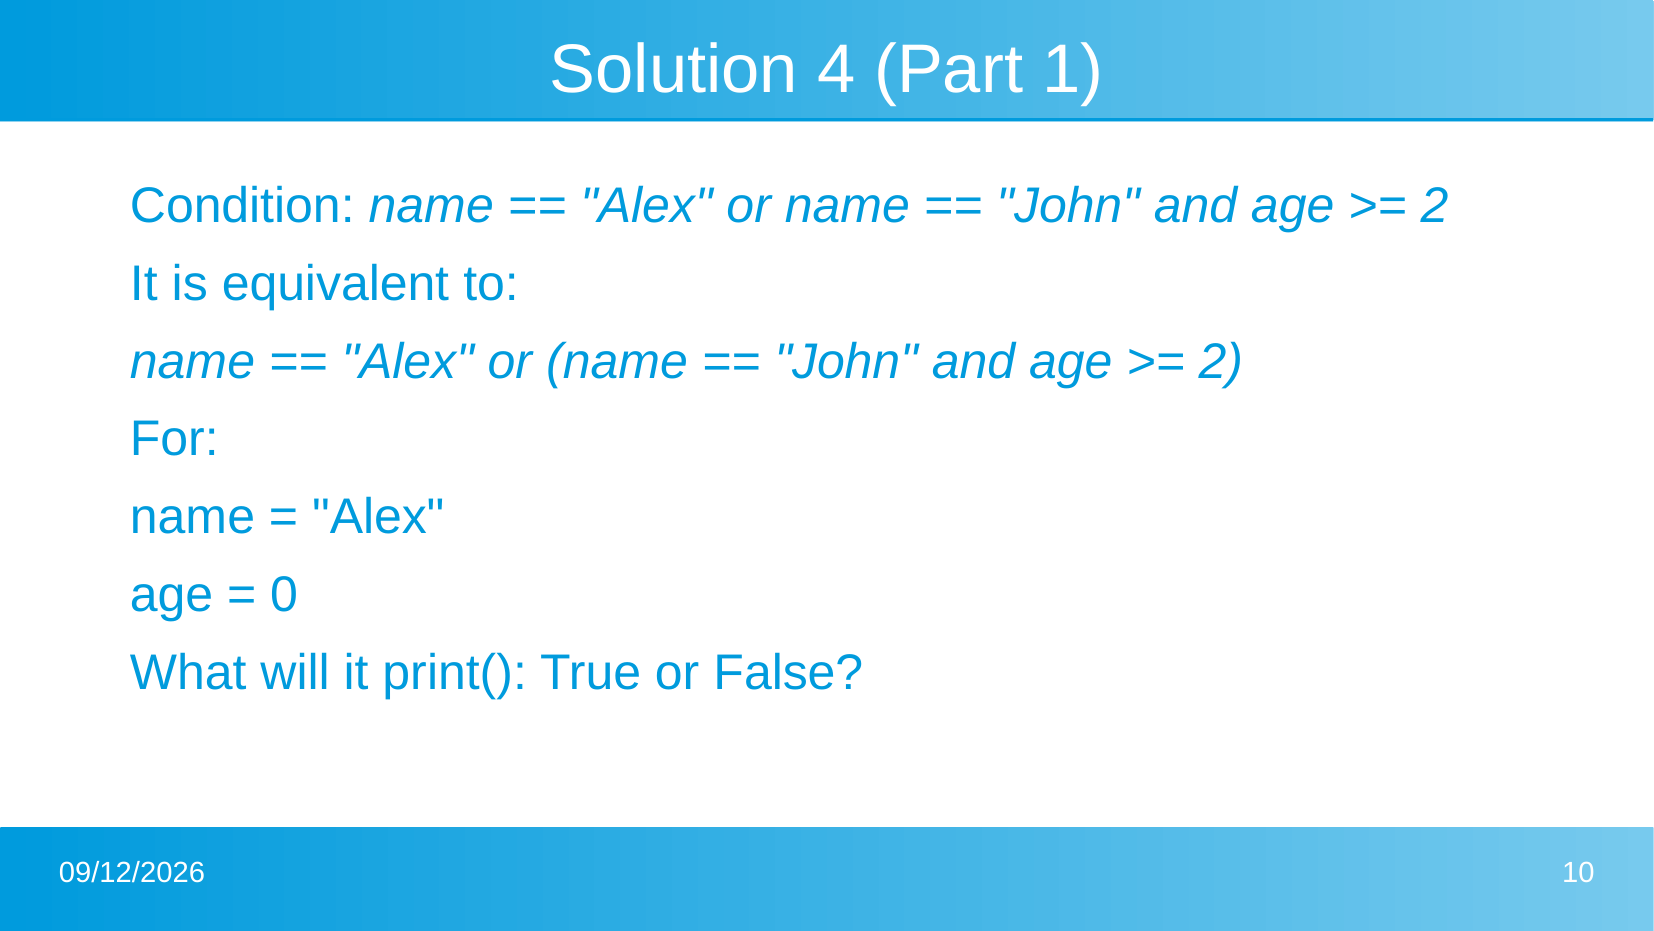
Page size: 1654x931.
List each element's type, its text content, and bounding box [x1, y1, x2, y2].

list Condition: name == "Alex" or name == "John" and age >= 2 It is equivalent to: name == "Alex" or (name == "John" and age >= 2) For: name = "Alex" age = 0 What will it print(): True or False? [59, 177, 1595, 768]
title Solution 4 (Part 1) [59, 29, 1595, 108]
